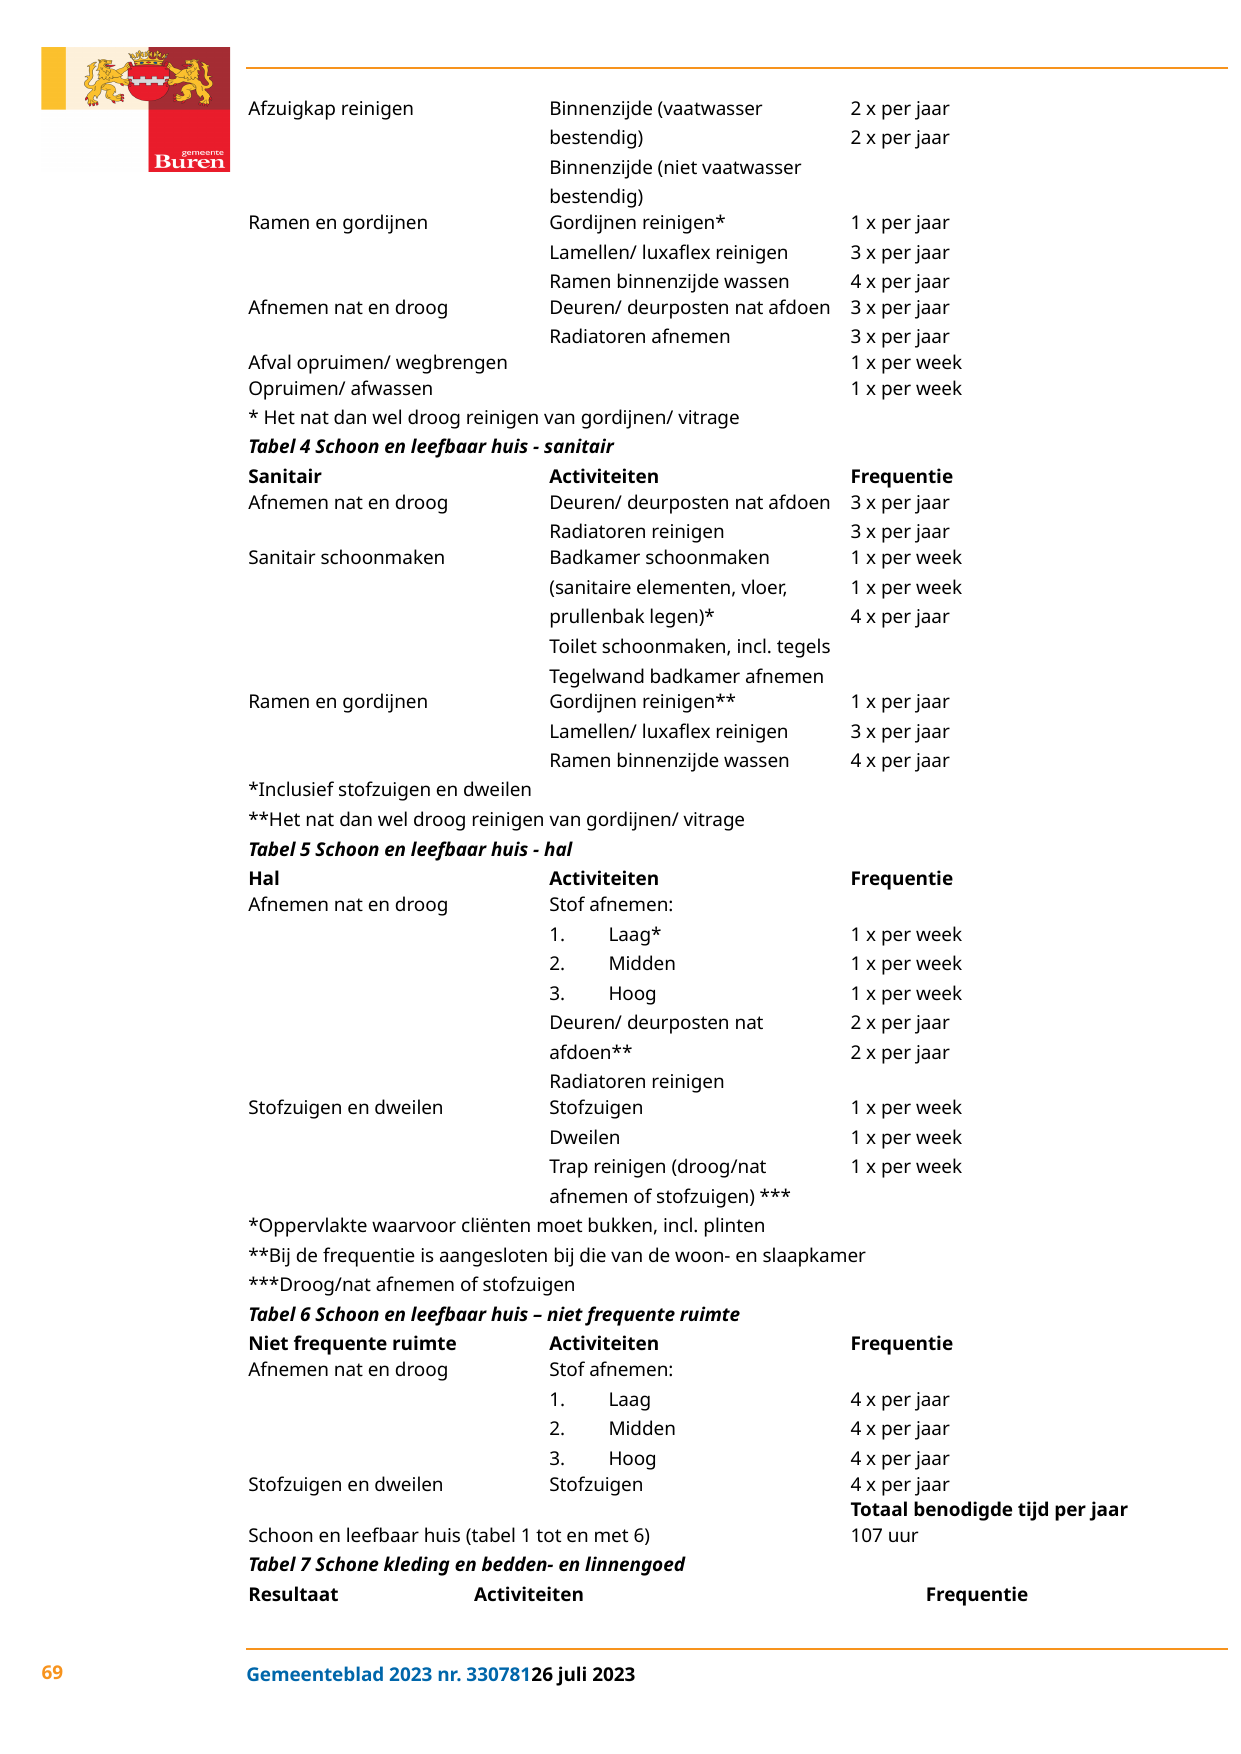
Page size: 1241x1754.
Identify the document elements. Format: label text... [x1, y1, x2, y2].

text Tabel 7 Schone kleding en bedden- en linnengoed [248, 1551, 1152, 1577]
table_cell Afnemen nat en droog [248, 294, 549, 349]
table_cell Opruimen/ afwassen [248, 375, 549, 401]
table_cell 1 x per week 1 x per week 1 x per week [850, 1095, 1152, 1209]
table_header Activiteiten [549, 464, 850, 489]
picture [41, 47, 231, 172]
table_cell Ramen en gordijnen [248, 689, 549, 773]
table_cell 3 x per jaar 3 x per jaar [850, 294, 1152, 349]
table_header Sanitair [248, 464, 549, 489]
text ***Droog/nat afnemen of stofzuigen [248, 1271, 1152, 1297]
table_cell Afzuigkap reinigen [248, 95, 549, 209]
table_header Frequentie [850, 866, 1152, 891]
text **Bij de frequentie is aangesloten bij die van de woon- en slaapkamer [248, 1242, 1152, 1267]
table_cell Sanitair schoonmaken [248, 545, 549, 688]
table_header Niet frequente ruimte [248, 1331, 549, 1356]
table_cell 1 x per week [850, 350, 1152, 375]
table_cell Badkamer schoonmaken (sanitaire elementen, vloer, prullenbak legen)* Toilet schoonmaken, incl. tegels Tegelwand badkamer afnemen [549, 545, 850, 688]
table_cell Afval opruimen/ wegbrengen [248, 350, 549, 375]
table_cell Afnemen nat en droog [248, 489, 549, 544]
table_cell 2 x per jaar 2 x per jaar [850, 95, 1152, 209]
table_cell Stofzuigen [549, 1471, 850, 1497]
table_cell [248, 1497, 850, 1522]
text Tabel 5 Schoon en leefbaar huis - hal [248, 836, 1152, 862]
table_cell Deuren/ deurposten nat afdoen Radiatoren reinigen [549, 489, 850, 544]
text * Het nat dan wel droog reinigen van gordijnen/ vitrage [248, 404, 1152, 430]
table_header Activiteiten [549, 1331, 850, 1356]
text **Het nat dan wel droog reinigen van gordijnen/ vitrage [248, 806, 1152, 832]
table_cell Ramen en gordijnen [248, 209, 549, 294]
text *Inclusief stofzuigen en dweilen [248, 777, 1152, 802]
table_cell Afnemen nat en droog [248, 891, 549, 1094]
text Tabel 4 Schoon en leefbaar huis - sanitair [248, 434, 1152, 459]
table_header Resultaat [248, 1581, 474, 1607]
table_cell Stof afnemen: Laag* Midden Hoog Deuren/ deurposten nat afdoen** Radiatoren reinigen [549, 891, 850, 1094]
table_cell Stof afnemen: Laag Midden Hoog [549, 1356, 850, 1471]
table_cell Gordijnen reinigen** Lamellen/ luxaflex reinigen Ramen binnenzijde wassen [549, 689, 850, 773]
table_cell 3 x per jaar 3 x per jaar [850, 489, 1152, 544]
table_cell Schoon en leefbaar huis (tabel 1 tot en met 6) [248, 1522, 850, 1548]
table_cell Gordijnen reinigen* Lamellen/ luxaflex reinigen Ramen binnenzijde wassen [549, 209, 850, 294]
table_cell [549, 375, 850, 401]
table_cell Stofzuigen en dweilen [248, 1095, 549, 1209]
table_header Activiteiten [474, 1581, 926, 1607]
text *Oppervlakte waarvoor cliënten moet bukken, incl. plinten [248, 1212, 1152, 1238]
table_header Frequentie [850, 1331, 1152, 1356]
table_cell Binnenzijde (vaatwasser bestendig) Binnenzijde (niet vaatwasser bestendig) [549, 95, 850, 209]
table_header Activiteiten [549, 866, 850, 891]
table_cell Stofzuigen Dweilen Trap reinigen (droog/nat afnemen of stofzuigen) *** [549, 1095, 850, 1209]
table_cell Stofzuigen en dweilen [248, 1471, 549, 1497]
table_cell 1 x per jaar 3 x per jaar 4 x per jaar [850, 209, 1152, 294]
table_cell 4 x per jaar [850, 1471, 1152, 1497]
table_cell 107 uur [850, 1522, 1152, 1548]
table_cell 1 x per week 1 x per week 1 x per week 2 x per jaar 2 x per jaar [850, 891, 1152, 1094]
table_cell 1 x per week 1 x per week 4 x per jaar [850, 545, 1152, 688]
table_cell [549, 350, 850, 375]
table_cell 1 x per jaar 3 x per jaar 4 x per jaar [850, 689, 1152, 773]
table_cell Totaal benodigde tijd per jaar [850, 1497, 1152, 1522]
table_header Frequentie [926, 1581, 1152, 1607]
table_cell Deuren/ deurposten nat afdoen Radiatoren afnemen [549, 294, 850, 349]
table_header Frequentie [850, 464, 1152, 489]
table_cell Afnemen nat en droog [248, 1356, 549, 1471]
table_cell 1 x per week [850, 375, 1152, 401]
table_header Hal [248, 866, 549, 891]
text Tabel 6 Schoon en leefbaar huis – niet frequente ruimte [248, 1301, 1152, 1327]
table_cell 4 x per jaar 4 x per jaar 4 x per jaar [850, 1356, 1152, 1471]
